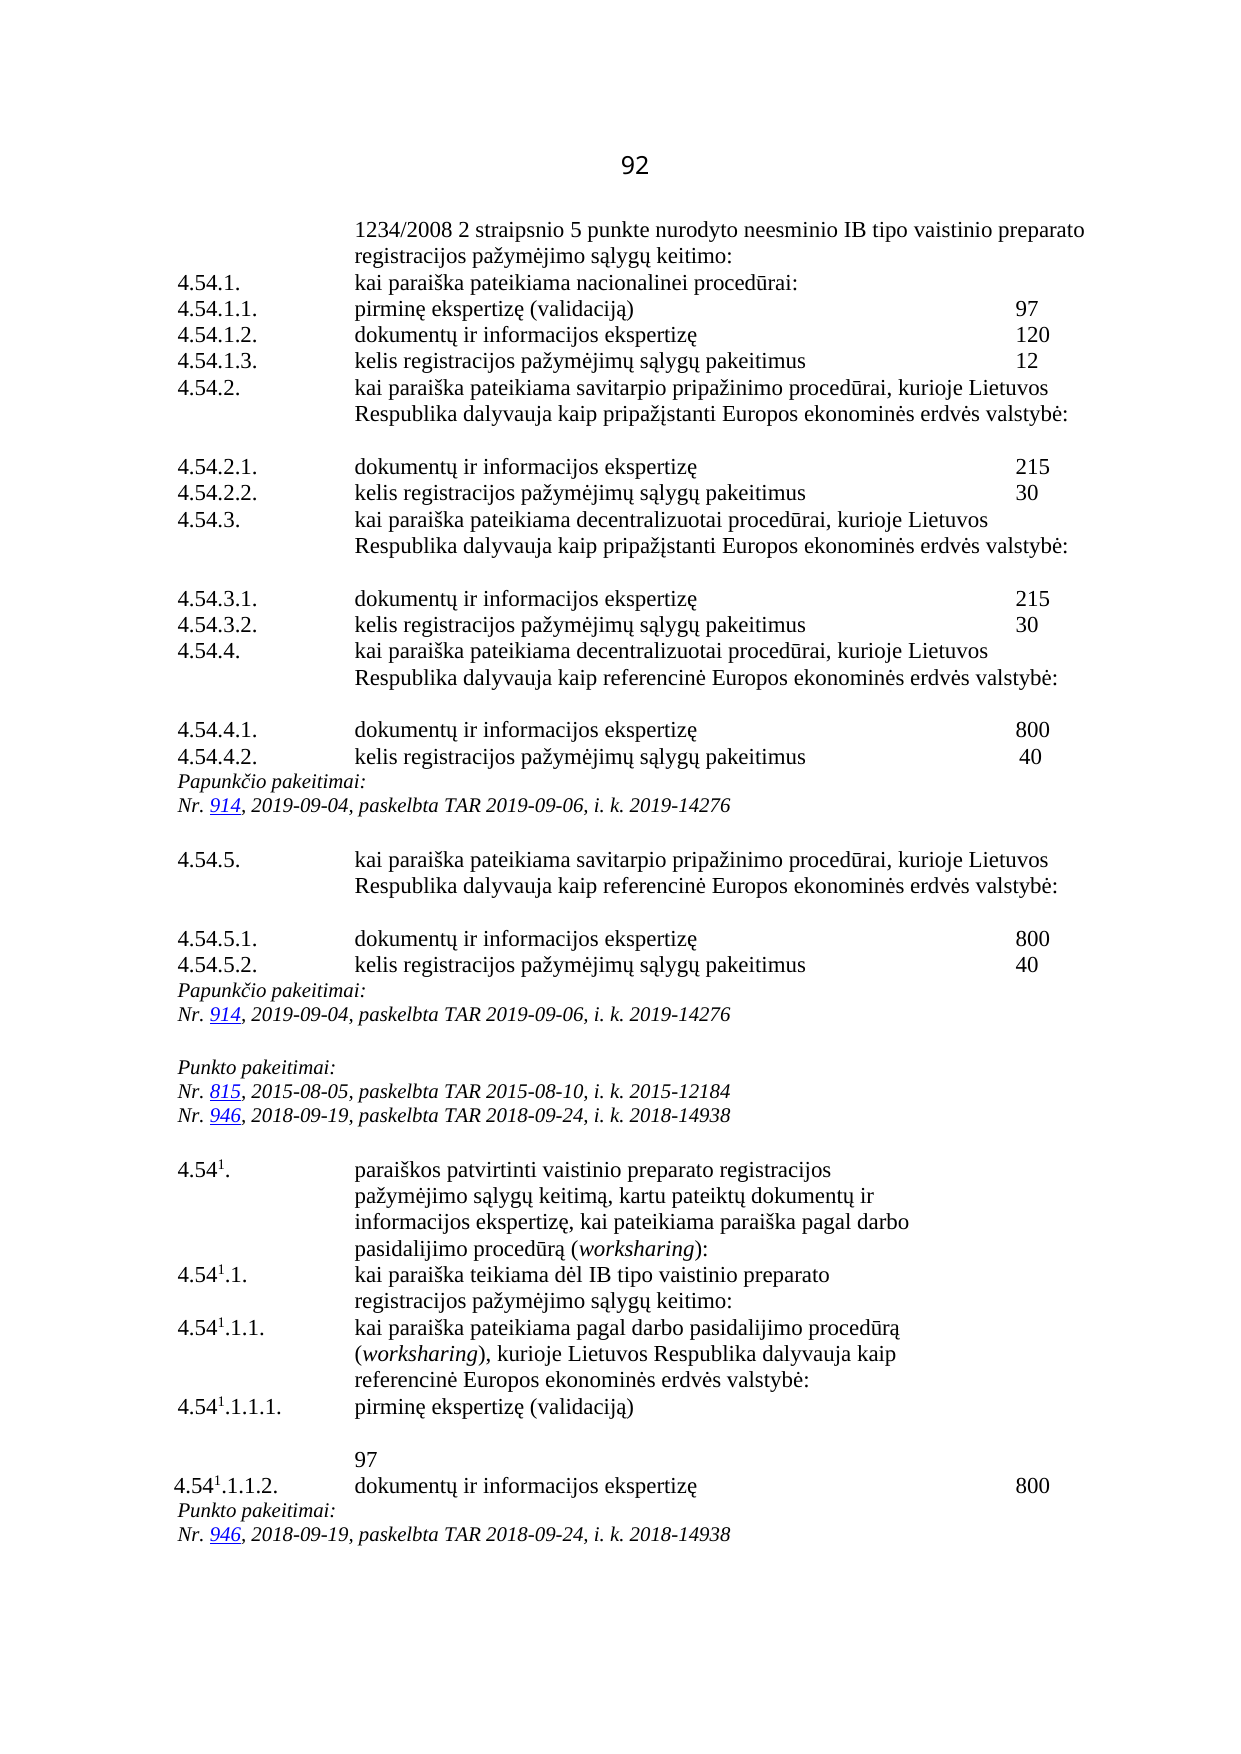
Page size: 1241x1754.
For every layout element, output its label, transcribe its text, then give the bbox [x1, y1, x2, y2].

text 4.54.3.1. dokumentų ir informacijos ekspertizę 215 [177, 585, 1092, 611]
text 4.54.5. kai paraiška pateikiama savitarpio pripažinimo procedūrai, kurioje Lietuvos Respublika dalyvauja kaip referencinė Europos ekonominės erdvės valstybė: [177, 846, 1092, 925]
text (worksharing), kurioje Lietuvos Respublika dalyvauja kaip [354, 1340, 945, 1367]
text registracijos pažymėjimo sąlygų keitimo: [354, 1287, 945, 1314]
text 4.54.1.2. dokumentų ir informacijos ekspertizę 120 [177, 321, 1092, 348]
text Punkto pakeitimai: [177, 1055, 1092, 1079]
text pažymėjimo sąlygų keitimą, kartu pateiktų dokumentų ir [354, 1182, 945, 1208]
text Nr. 815, 2015-08-05, paskelbta TAR 2015-08-10, i. k. 2015-12184 [177, 1079, 1092, 1103]
text 4.54.2.1. dokumentų ir informacijos ekspertizę 215 [177, 453, 1092, 479]
text 4.54.1.3. kelis registracijos pažymėjimų sąlygų pakeitimus 12 [177, 348, 1092, 374]
text 4.54.2. kai paraiška pateikiama savitarpio pripažinimo procedūrai, kurioje Lietuvos Respublika dalyvauja kaip pripažįstanti Europos ekonominės erdvės valstybė: [177, 374, 1092, 453]
text 4.541. paraiškos patvirtinti vaistinio preparato registracijos [177, 1156, 945, 1182]
text 4.54.3. kai paraiška pateikiama decentralizuotai procedūrai, kurioje Lietuvos Respublika dalyvauja kaip pripažįstanti Europos ekonominės erdvės valstybė: [177, 506, 1092, 585]
text 4.541.1. kai paraiška teikiama dėl IB tipo vaistinio preparato [177, 1261, 945, 1287]
text Punkto pakeitimai: [177, 1498, 1092, 1522]
text 4.54.1.1. pirminę ekspertizę (validaciją) 97 [177, 295, 1092, 321]
text 1234/2008 2 straipsnio 5 punkte nurodyto neesminio IB tipo vaistinio preparato registracijos pažymėjimo sąlygų keitimo: [177, 216, 1092, 268]
text 4.541.1.1.2. dokumentų ir informacijos ekspertizę 800 [174, 1472, 1092, 1498]
text 4.54.2.2. kelis registracijos pažymėjimų sąlygų pakeitimus 30 [177, 479, 1092, 506]
text 4.541.1.1.1. pirminę ekspertizę (validaciją) 97 [177, 1393, 945, 1472]
text 4.541.1.1. kai paraiška pateikiama pagal darbo pasidalijimo procedūrą [177, 1314, 945, 1340]
text informacijos ekspertizę, kai pateikiama paraiška pagal darbo [354, 1208, 945, 1235]
text Papunkčio pakeitimai: [177, 978, 1092, 1002]
text referencinė Europos ekonominės erdvės valstybė: [354, 1367, 945, 1393]
text 4.54.1. kai paraiška pateikiama nacionalinei procedūrai: [177, 268, 1092, 295]
text pasidalijimo procedūrą (worksharing): [354, 1235, 945, 1261]
text 4.54.4.1. dokumentų ir informacijos ekspertizę 800 [177, 717, 1092, 743]
text 4.54.3.2. kelis registracijos pažymėjimų sąlygų pakeitimus 30 [177, 611, 1092, 637]
text Papunkčio pakeitimai: [177, 769, 1092, 793]
text Nr. 914, 2019-09-04, paskelbta TAR 2019-09-06, i. k. 2019-14276 [177, 793, 1092, 817]
text 4.54.5.2. kelis registracijos pažymėjimų sąlygų pakeitimus 40 [177, 952, 1092, 978]
text Nr. 946, 2018-09-19, paskelbta TAR 2018-09-24, i. k. 2018-14938 [177, 1103, 1092, 1127]
text 4.54.4.2. kelis registracijos pažymėjimų sąlygų pakeitimus 40 [177, 743, 1092, 769]
text Nr. 914, 2019-09-04, paskelbta TAR 2019-09-06, i. k. 2019-14276 [177, 1002, 1092, 1026]
text Nr. 946, 2018-09-19, paskelbta TAR 2018-09-24, i. k. 2018-14938 [177, 1522, 1092, 1546]
text 4.54.5.1. dokumentų ir informacijos ekspertizę 800 [177, 925, 1092, 952]
text 4.54.4. kai paraiška pateikiama decentralizuotai procedūrai, kurioje Lietuvos Respublika dalyvauja kaip referencinė Europos ekonominės erdvės valstybė: [177, 637, 1092, 717]
